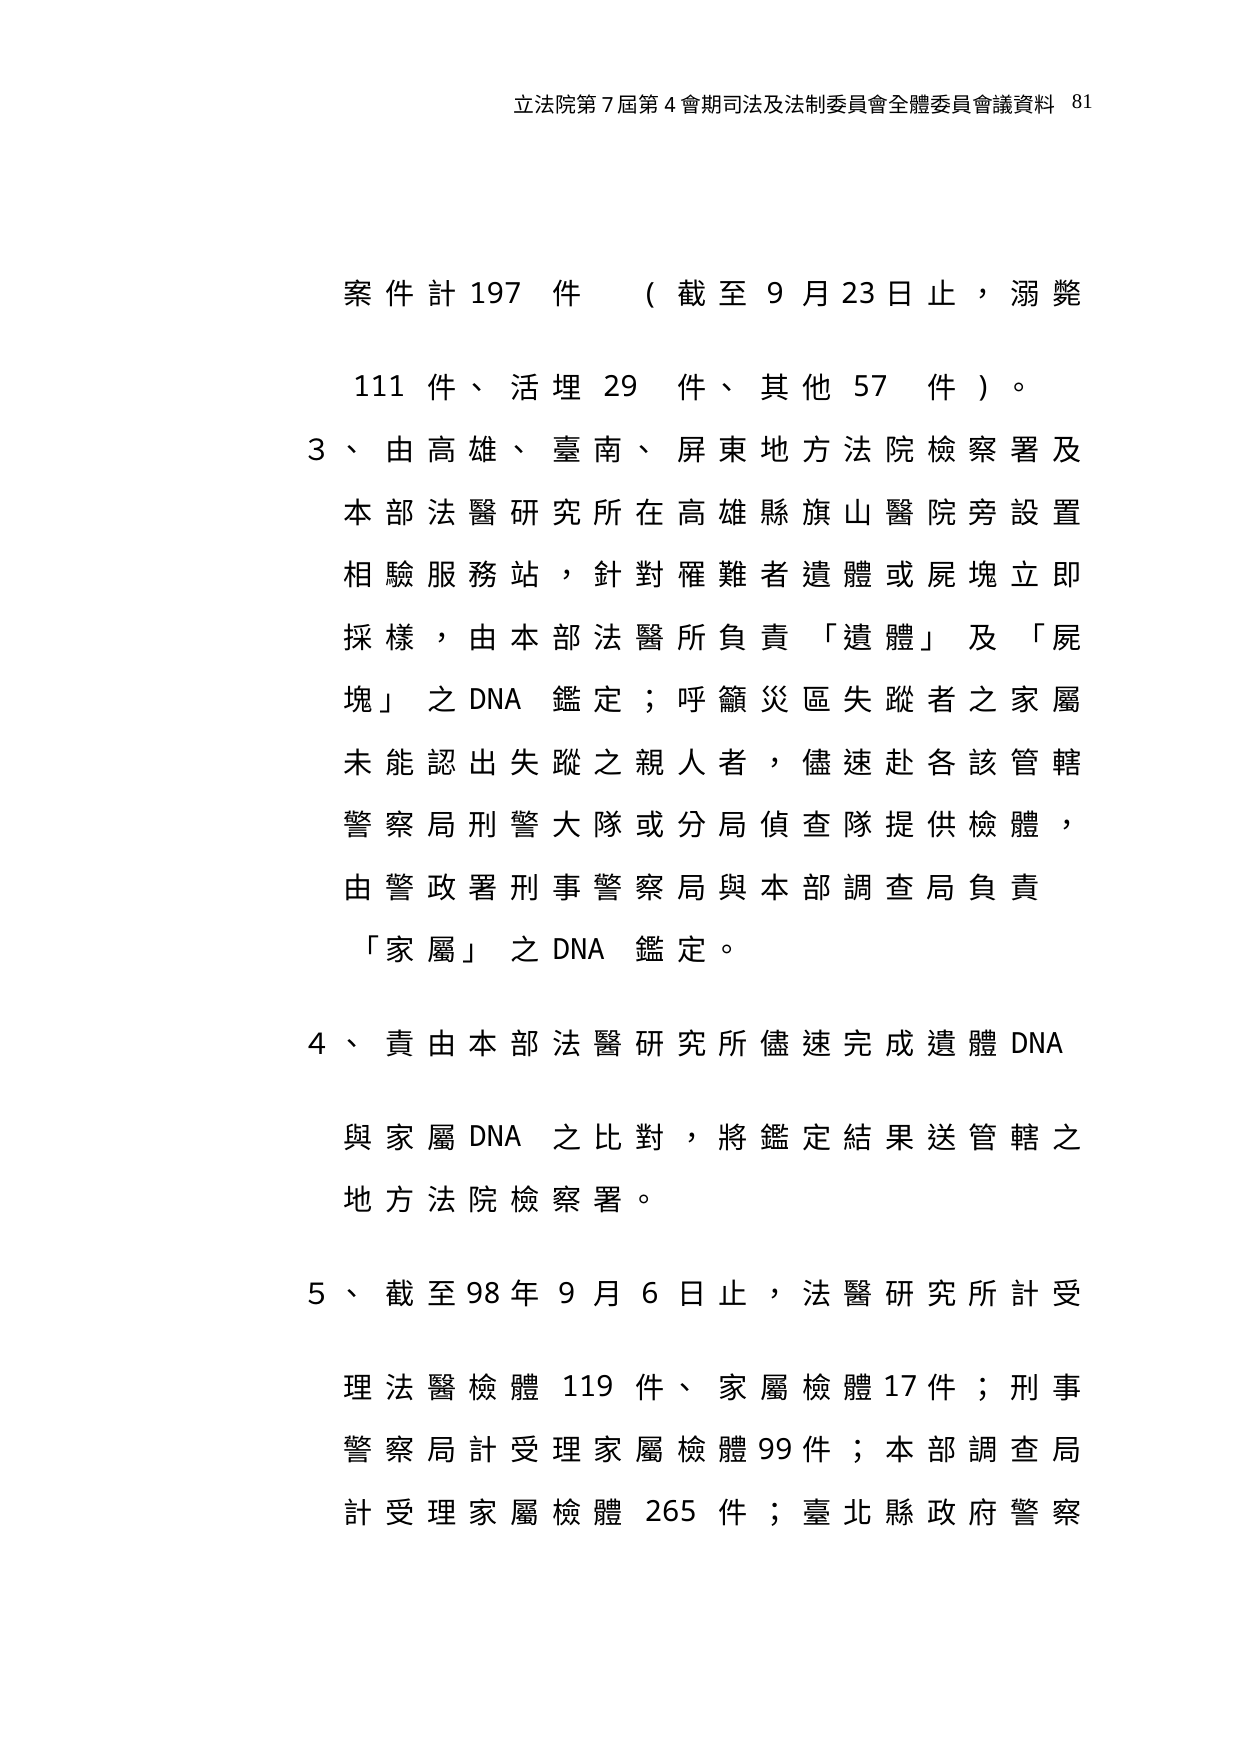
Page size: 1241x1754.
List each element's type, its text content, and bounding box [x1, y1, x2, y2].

text ５、截至98年9月6日止，法醫研究所計受理法醫檢體119件、家屬檢體17件；刑事警察局計受理家屬檢體99件；本部調查局計受理家屬檢體265件；臺北縣政府警察 [258, 1219, 1087, 1594]
text 案件計197 件 (截至9月23日止，溺斃111件、活埋29 件、其他57 件)。 [258, 219, 1087, 406]
text ４、責由本部法醫研究所儘速完成遺體DNA 與家屬DNA 之比對，將鑑定結果送管轄之地方法院檢察署。 [258, 969, 1087, 1219]
text ３、由高雄、臺南、屏東地方法院檢察署及本部法醫研究所在高雄縣旗山醫院旁設置相驗服務站，針對罹難者遺體或屍塊立即採樣，由本部法醫所負責「遺體」及「屍塊」之DNA 鑑定；呼籲災區失蹤者之家屬未能認出失蹤之親人者，儘速赴各該管轄警察局刑警大隊或分局偵查隊提供檢體，由警政署刑事警察局與本部調查局負責「家屬」之DNA 鑑定。 [258, 406, 1087, 969]
